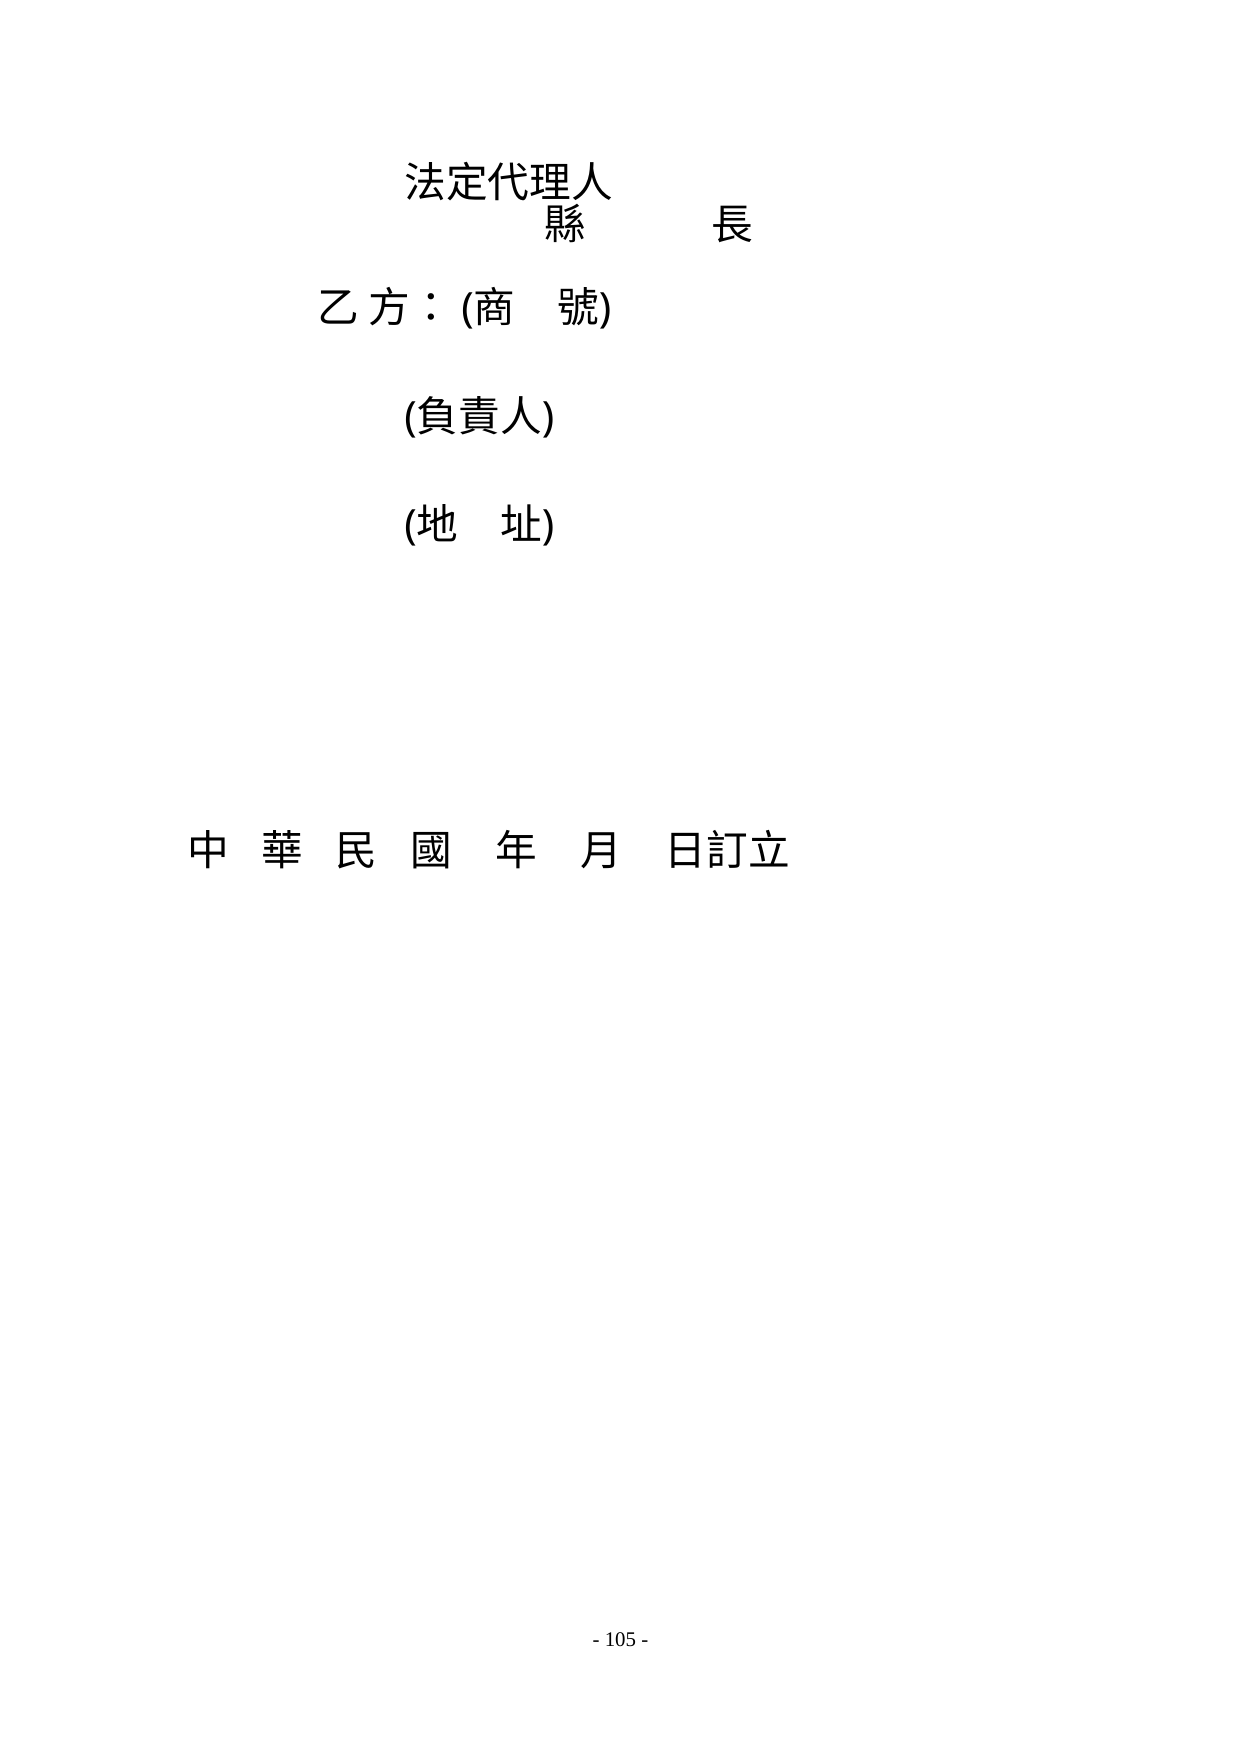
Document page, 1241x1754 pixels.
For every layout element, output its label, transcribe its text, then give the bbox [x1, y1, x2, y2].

text (負責人) [187, 398, 1053, 439]
text 縣 長 [187, 206, 1053, 248]
text (地 址) [187, 506, 1053, 548]
text 法定代理人 [187, 164, 1053, 206]
text 乙 方： (商 號) [187, 289, 1053, 331]
text 中 華 民 國 年 月 日訂立 [187, 825, 1053, 875]
